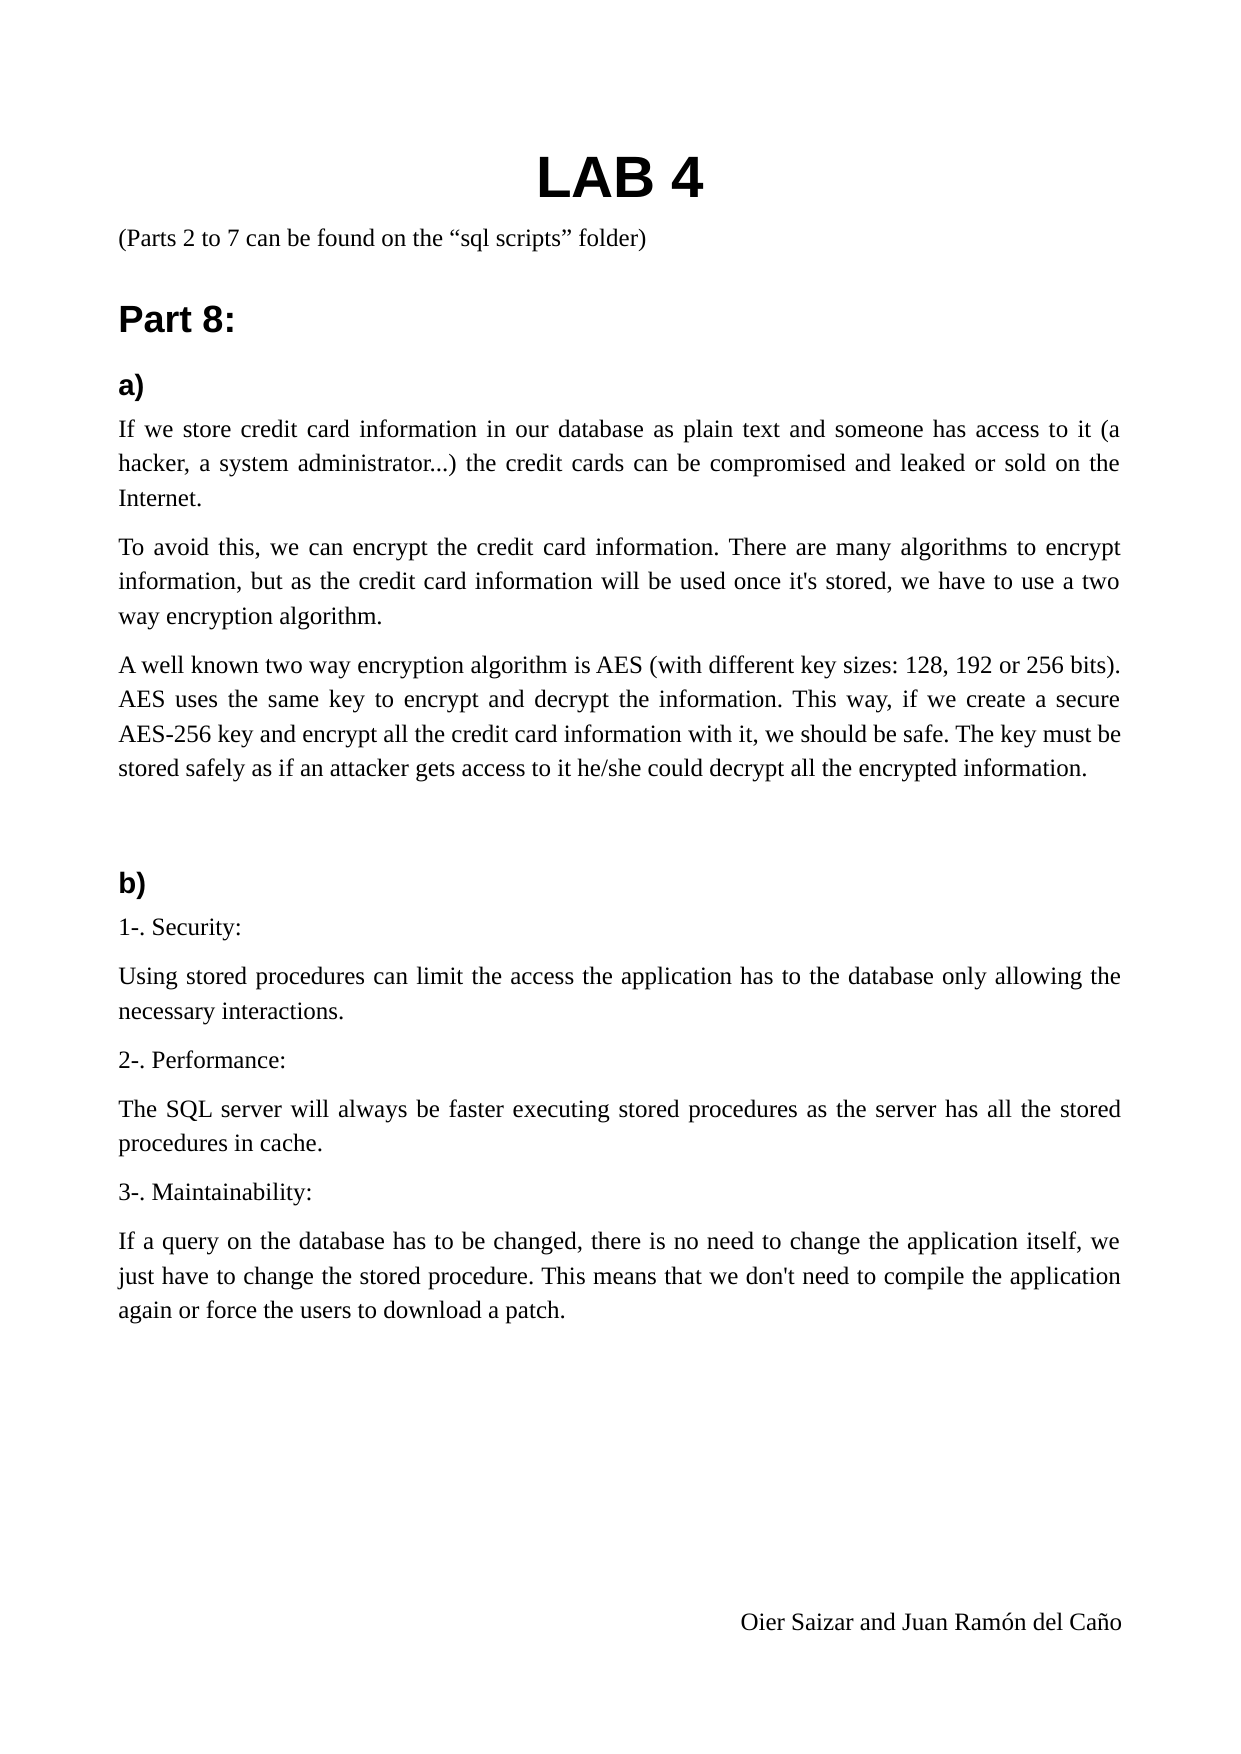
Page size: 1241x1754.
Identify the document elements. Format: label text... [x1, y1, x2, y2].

text Using stored procedures can limit the access the application has to the database only allowing the necessary interactions. [118, 961, 1122, 1024]
title LAB 4 [118, 143, 1122, 210]
subtitle a) [118, 367, 1122, 401]
subtitle b) [118, 866, 1122, 900]
text 1-. Security: [118, 912, 1122, 941]
text 3-. Maintainability: [118, 1177, 1122, 1206]
text If a query on the database has to be changed, there is no need to change the application itself, we just have to change the stored procedure. This means that we don't need to compile the application again or force the users to download a patch. [118, 1226, 1122, 1324]
text The SQL server will always be faster executing stored procedures as the server has all the stored procedures in cache. [118, 1094, 1122, 1157]
text A well known two way encryption algorithm is AES (with different key sizes: 128, 192 or 256 bits). AES uses the same key to encrypt and decrypt the information. This way, if we create a secure AES-256 key and encrypt all the credit card information with it, we should be safe. The key must be stored safely as if an attacker gets access to it he/she could decrypt all the encrypted information. [118, 650, 1122, 782]
subtitle Part 8: [118, 297, 1122, 340]
text (Parts 2 to 7 can be found on the “sql scripts” folder) [118, 223, 1122, 251]
text If we store credit card information in our database as plain text and someone has access to it (a hacker, a system administrator...) the credit cards can be compromised and leaked or sold on the Internet. [118, 414, 1122, 511]
text To avoid this, we can encrypt the credit card information. There are many algorithms to encrypt information, but as the credit card information will be used once it's stored, we have to use a two way encryption algorithm. [118, 532, 1122, 629]
text 2-. Performance: [118, 1045, 1122, 1073]
